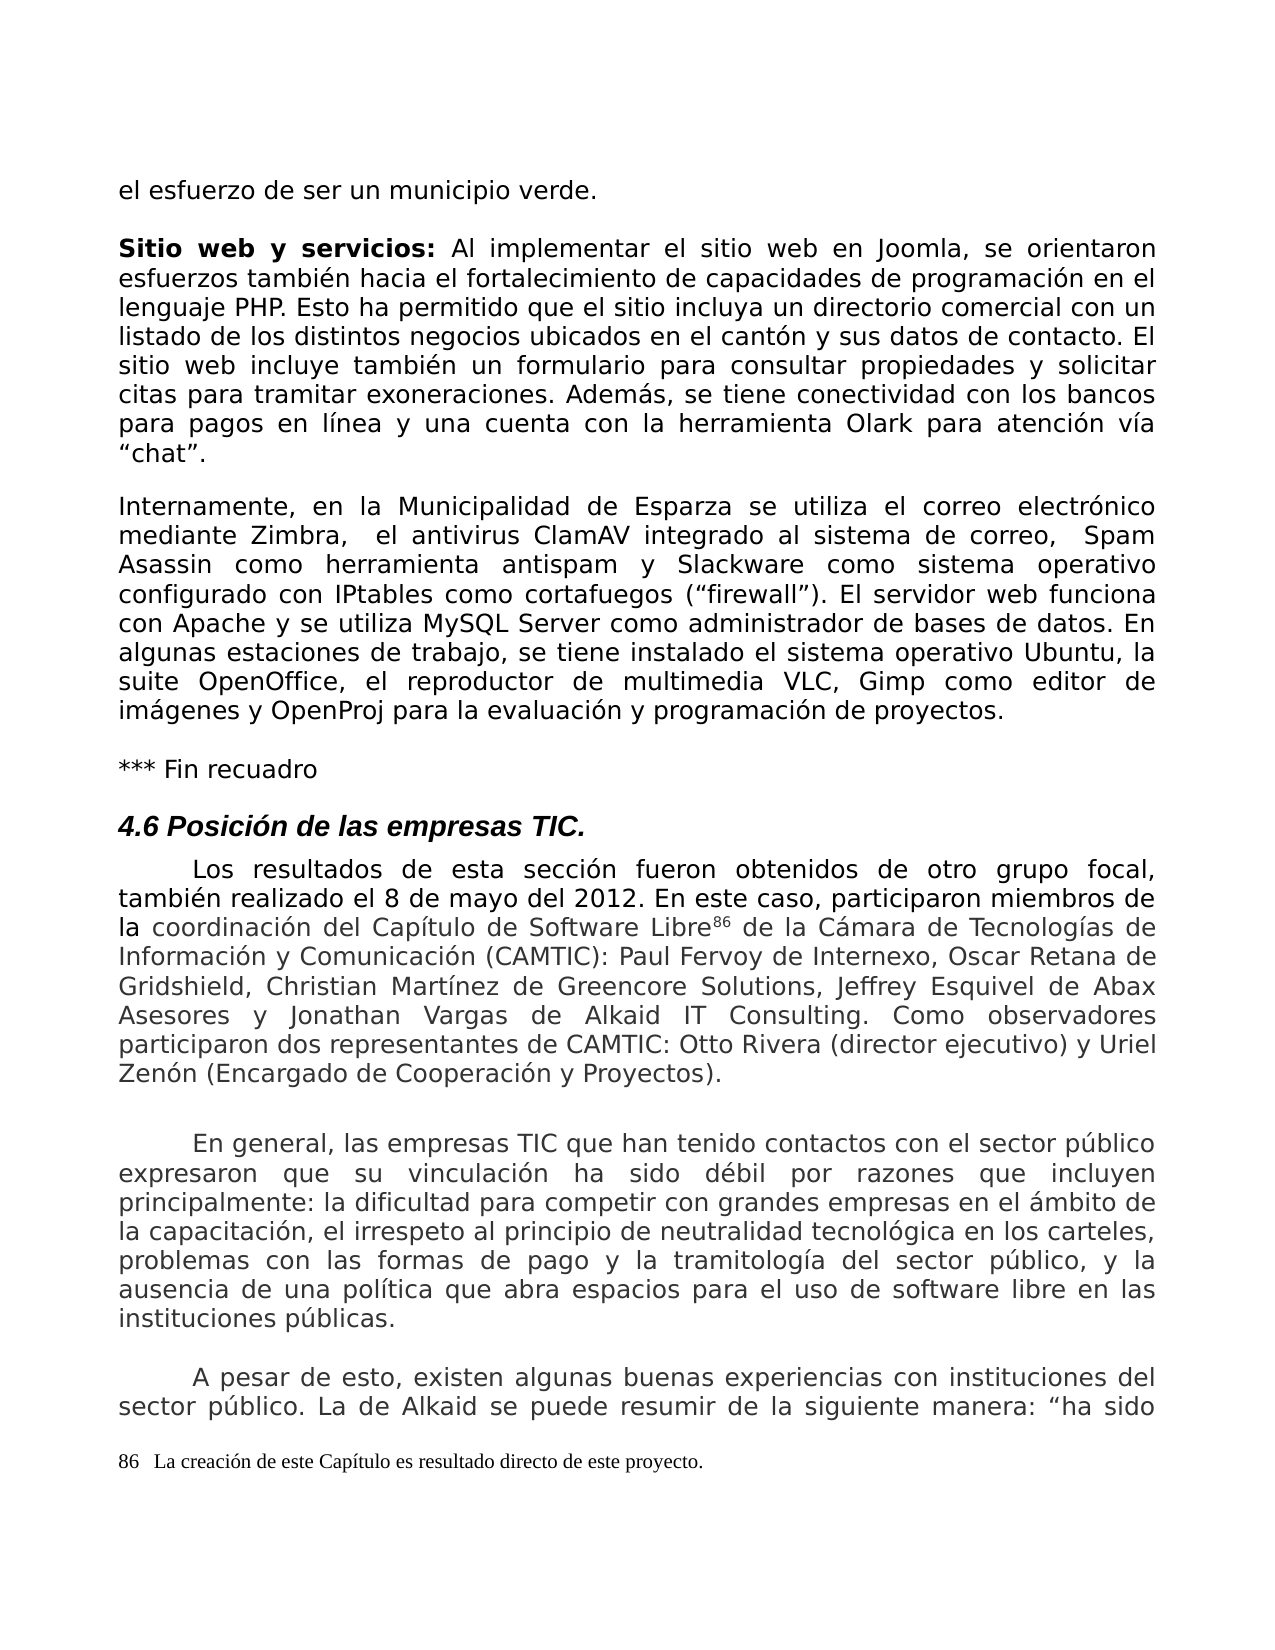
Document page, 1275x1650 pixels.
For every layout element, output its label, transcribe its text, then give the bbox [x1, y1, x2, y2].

text Los resultados de esta sección fueron obtenidos de otro grupo focal, también realizado el 8 de mayo del 2012. En este caso, participaron miembros de la coordinación del Capítulo de Software Libre de la Cámara de Tecnologías de Información y Comunicación (CAMTIC): Paul Fervoy de Internexo, Oscar Retana de Gridshield, Christian Martínez de Greencore Solutions, Jeffrey Esquivel de Abax Asesores y Jonathan Vargas de Alkaid IT Consulting. Como observadores participaron dos representantes de CAMTIC: Otto Rivera (director ejecutivo) y Uriel Zenón (Encargado de Cooperación y Proyectos). [118, 855, 1157, 1088]
text Sitio web y servicios: Al implementar el sitio web en Joomla, se orientaron esfuerzos también hacia el fortalecimiento de capacidades de programación en el lenguaje PHP. Esto ha permitido que el sitio incluya un directorio comercial con un listado de los distintos negocios ubicados en el cantón y sus datos de contacto. El sitio web incluye también un formulario para consultar propiedades y solicitar citas para tramitar exoneraciones. Además, se tiene conectividad con los bancos para pagos en línea y una cuenta con la herramienta Olark para atención vía “chat”. [118, 206, 1157, 492]
text A pesar de esto, existen algunas buenas experiencias con instituciones del sector público. La de Alkaid se puede resumir de la siguiente manera: “ha sido [118, 1363, 1157, 1421]
text Internamente, en la Municipalidad de Esparza se utiliza el correo electrónico mediante Zimbra, el antivirus ClamAV integrado al sistema de correo, Spam Asassin como herramienta antispam y Slackware como sistema operativo configurado con IPtables como cortafuegos (“firewall”). El servidor web funciona con Apache y se utiliza MySQL Server como administrador de bases de datos. En algunas estaciones de trabajo, se tiene instalado el sistema operativo Ubuntu, la suite OpenOffice, el reproductor de multimedia VLC, Gimp como editor de imágenes y OpenProj para la evaluación y programación de proyectos. [118, 492, 1157, 726]
subtitle 4.6 Posición de las empresas TIC. [118, 809, 1157, 842]
text En general, las empresas TIC que han tenido contactos con el sector público expresaron que su vinculación ha sido débil por razones que incluyen principalmente: la dificultad para competir con grandes empresas en el ámbito de la capacitación, el irrespeto al principio de neutralidad tecnológica en los carteles, problemas con las formas de pago y la tramitología del sector público, y la ausencia de una política que abra espacios para el uso de software libre en las instituciones públicas. [118, 1129, 1157, 1334]
text *** Fin recuadro [118, 755, 1157, 784]
text el esfuerzo de ser un municipio verde. [118, 176, 1157, 206]
text La creación de este Capítulo es resultado directo de este proyecto. [118, 1449, 1157, 1473]
